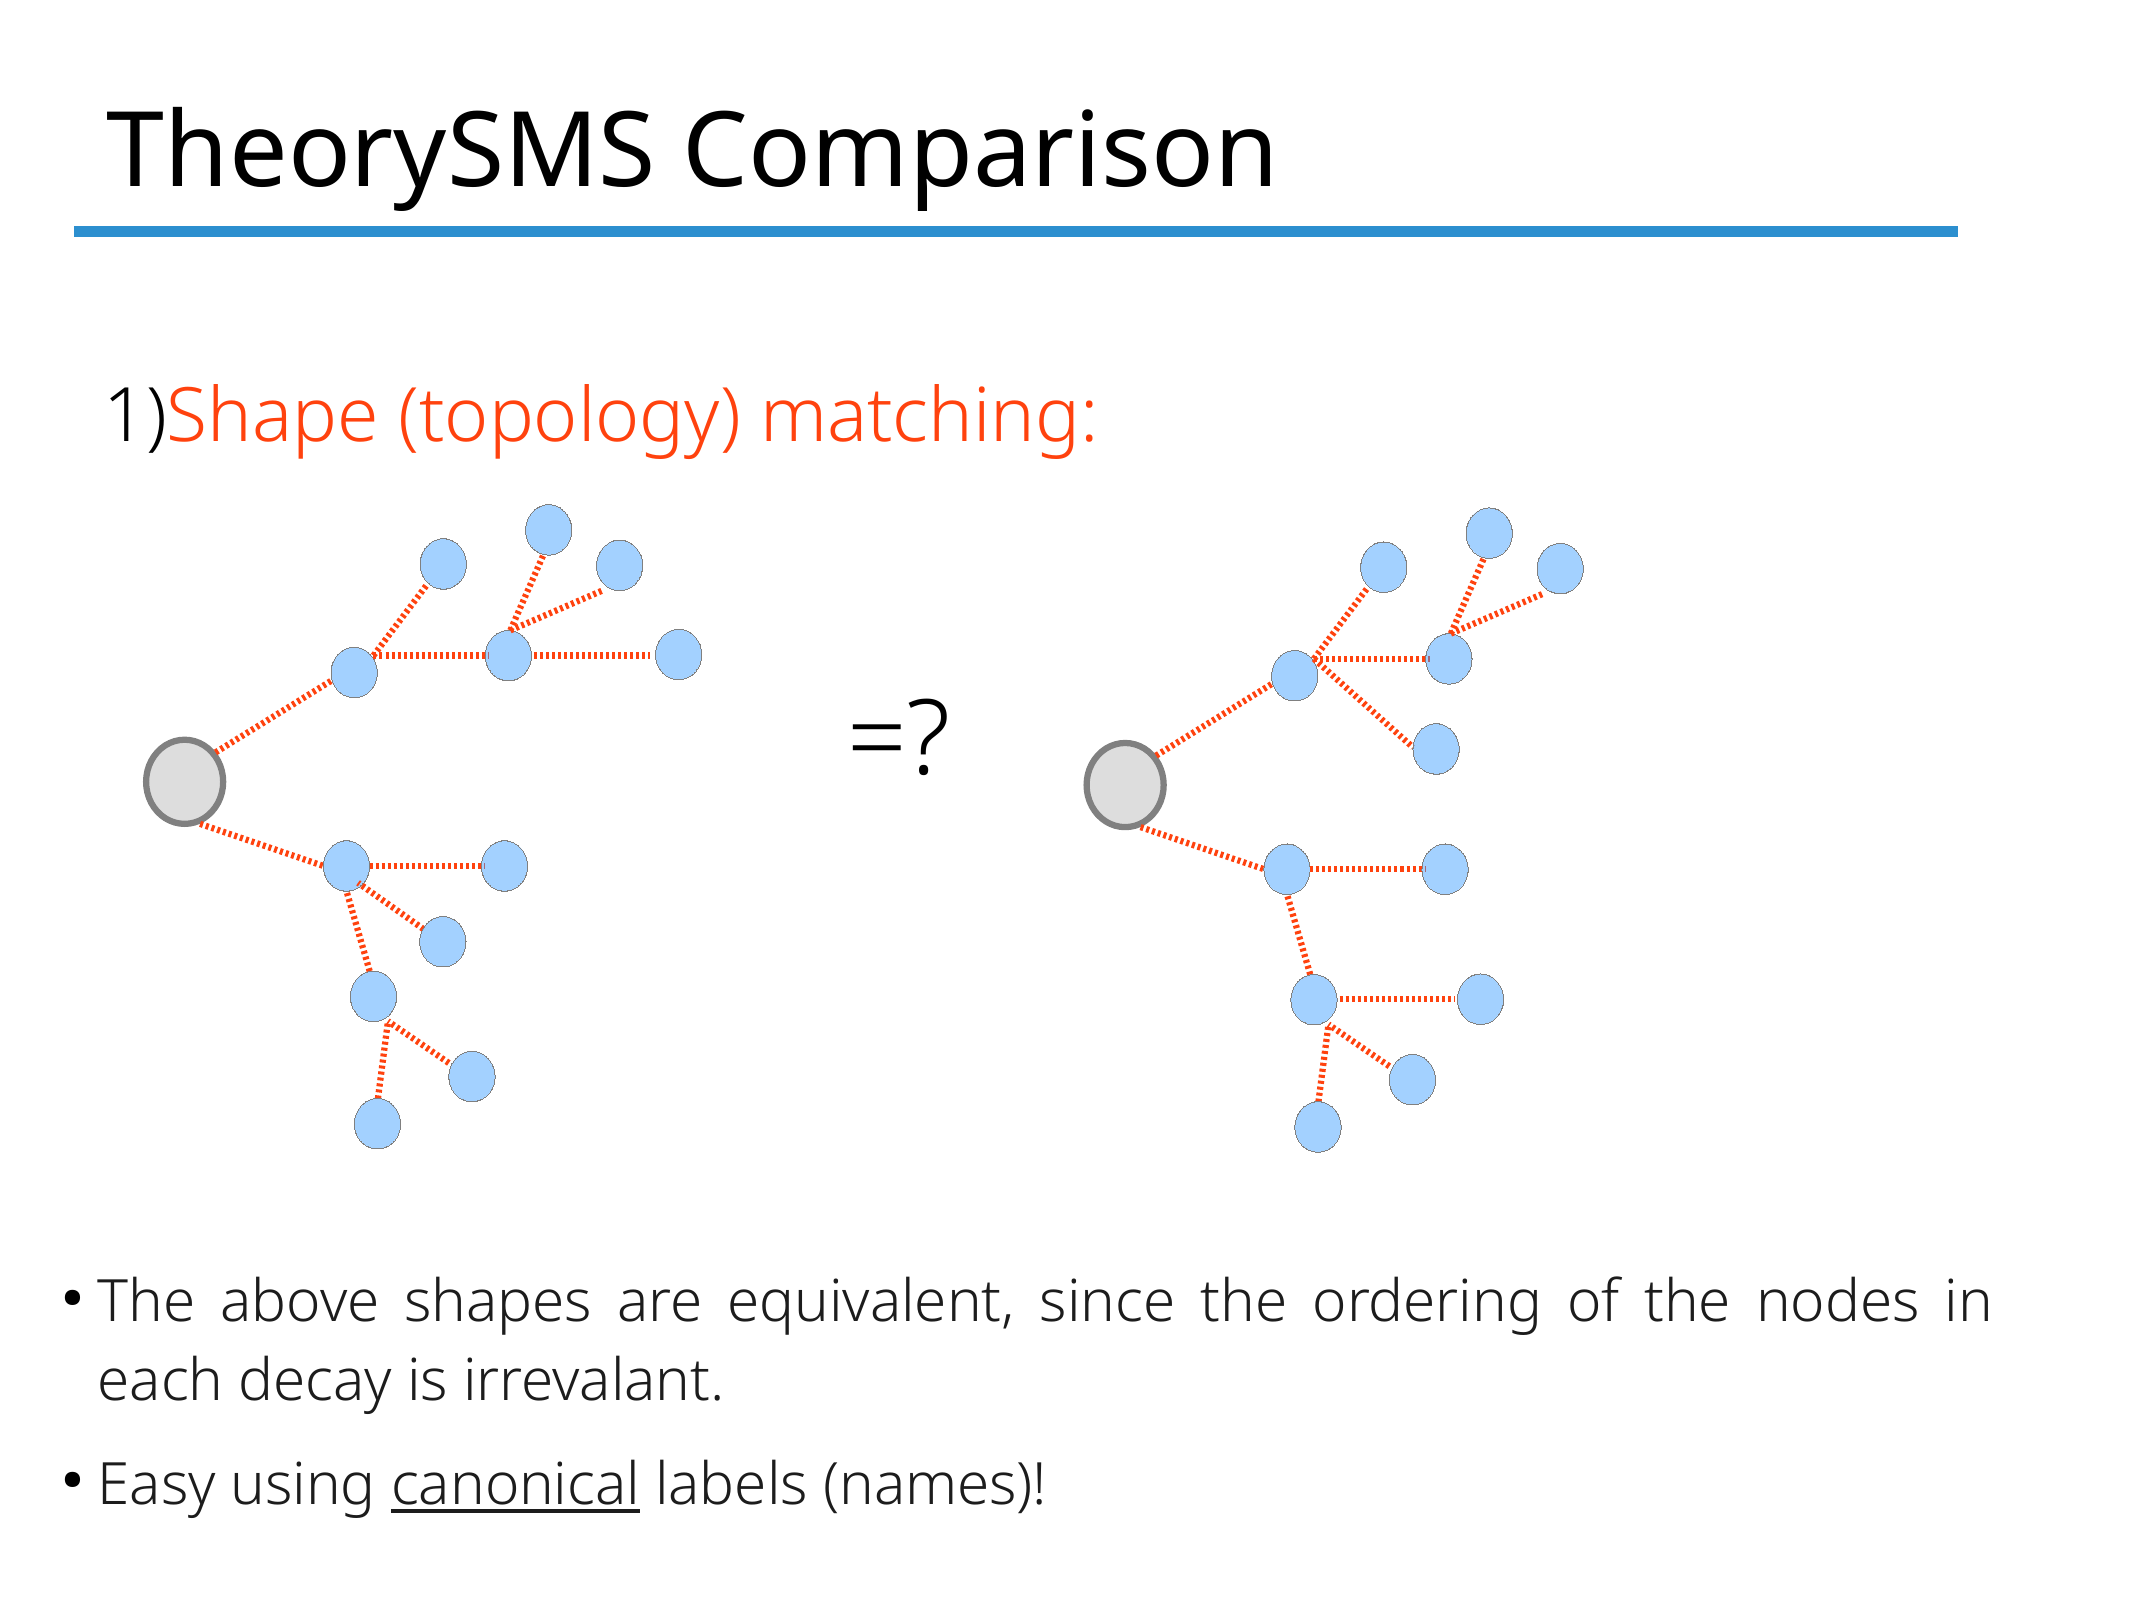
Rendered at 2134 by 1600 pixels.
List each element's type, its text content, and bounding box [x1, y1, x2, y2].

text_box [1271, 650, 1318, 701]
text_box Shape (topology) matching: [88, 354, 1242, 473]
text_box [485, 630, 532, 681]
text_box [354, 1098, 401, 1149]
text_box TheorySMS Comparison [83, 58, 1304, 232]
text_box [146, 739, 224, 824]
text_box [350, 971, 397, 1022]
text_box [1360, 541, 1407, 593]
text_box [1389, 1054, 1436, 1105]
text_box [323, 840, 370, 892]
text_box [1086, 742, 1164, 828]
text_box [1412, 723, 1460, 775]
text_box [1290, 974, 1338, 1025]
text_box [448, 1051, 496, 1102]
text_box [1537, 543, 1584, 594]
text_box [1466, 507, 1513, 559]
text_box =? [832, 655, 1005, 815]
text_box The above shapes are equivalent, since the ordering of the nodes in each decay is irrevalant. Easy using canonical labels (names)! [47, 1251, 2008, 1536]
text_box [420, 538, 467, 590]
text_box [1263, 843, 1310, 895]
text_box [1294, 1101, 1342, 1153]
text_box [596, 540, 643, 591]
text_box [419, 916, 467, 967]
text_box [1421, 843, 1469, 895]
text_box [331, 647, 378, 698]
text_box [1457, 973, 1504, 1025]
text_box [1425, 633, 1473, 685]
text_box [481, 840, 528, 892]
text_box [655, 629, 702, 680]
text_box [525, 504, 572, 556]
